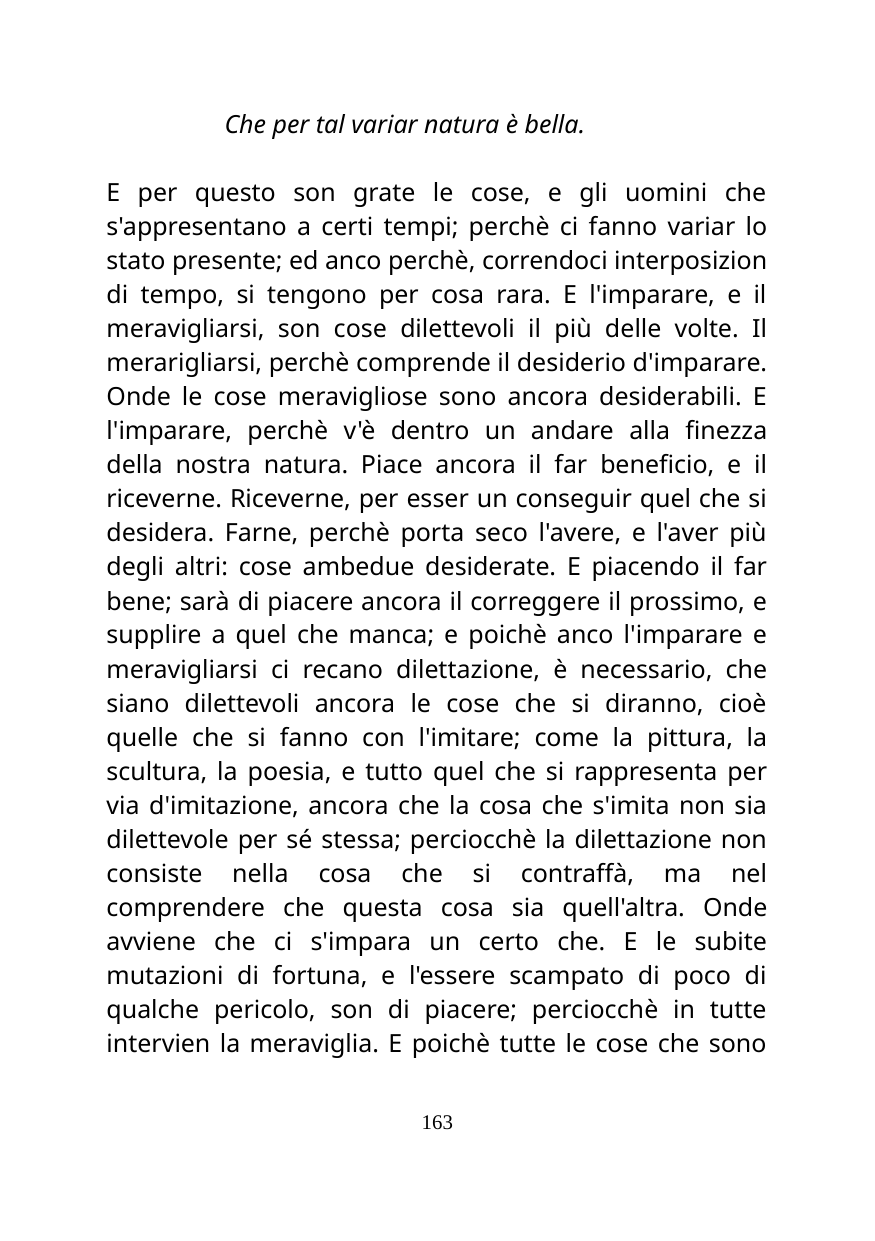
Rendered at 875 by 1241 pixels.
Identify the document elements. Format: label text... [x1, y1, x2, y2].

text E per questo son grate le cose, e gli uomini che s'appresentano a certi tempi; perchè ci fanno variar lo stato presente; ed anco perchè, correndoci interposizion di tempo, si tengono per cosa rara. E l'imparare, e il meravigliarsi, son cose dilettevoli il più delle volte. Il merarigliarsi, perchè comprende il desiderio d'imparare. Onde le cose meravigliose sono ancora desiderabili. E l'imparare, perchè v'è dentro un andare alla finezza della nostra natura. Piace ancora il far beneficio, e il riceverne. Riceverne, per esser un conseguir quel che si desidera. Farne, perchè porta seco l'avere, e l'aver più degli altri: cose ambedue desiderate. E piacendo il far bene; sarà di piacere ancora il correggere il prossimo, e supplire a quel che manca; e poichè anco l'imparare e meravigliarsi ci recano dilettazione, è necessario, che siano dilettevoli ancora le cose che si diranno, cioè quelle che si fanno con l'imitare; come la pittura, la scultura, la poesia, e tutto quel che si rappresenta per via d'imitazione, ancora che la cosa che s'imita non sia dilettevole per sé stessa; perciocchè la dilettazione non consiste nella cosa che si contraffà, ma nel comprendere che questa cosa sia quell'altra. Onde avviene che ci s'impara un certo che. E le subite mutazioni di fortuna, e l'essere scampato di poco di qualche pericolo, son di piacere; perciocchè in tutte intervien la meraviglia. E poichè tutte le cose che sono [106, 174, 768, 1060]
text Che per tal variar natura è bella. [106, 106, 768, 140]
